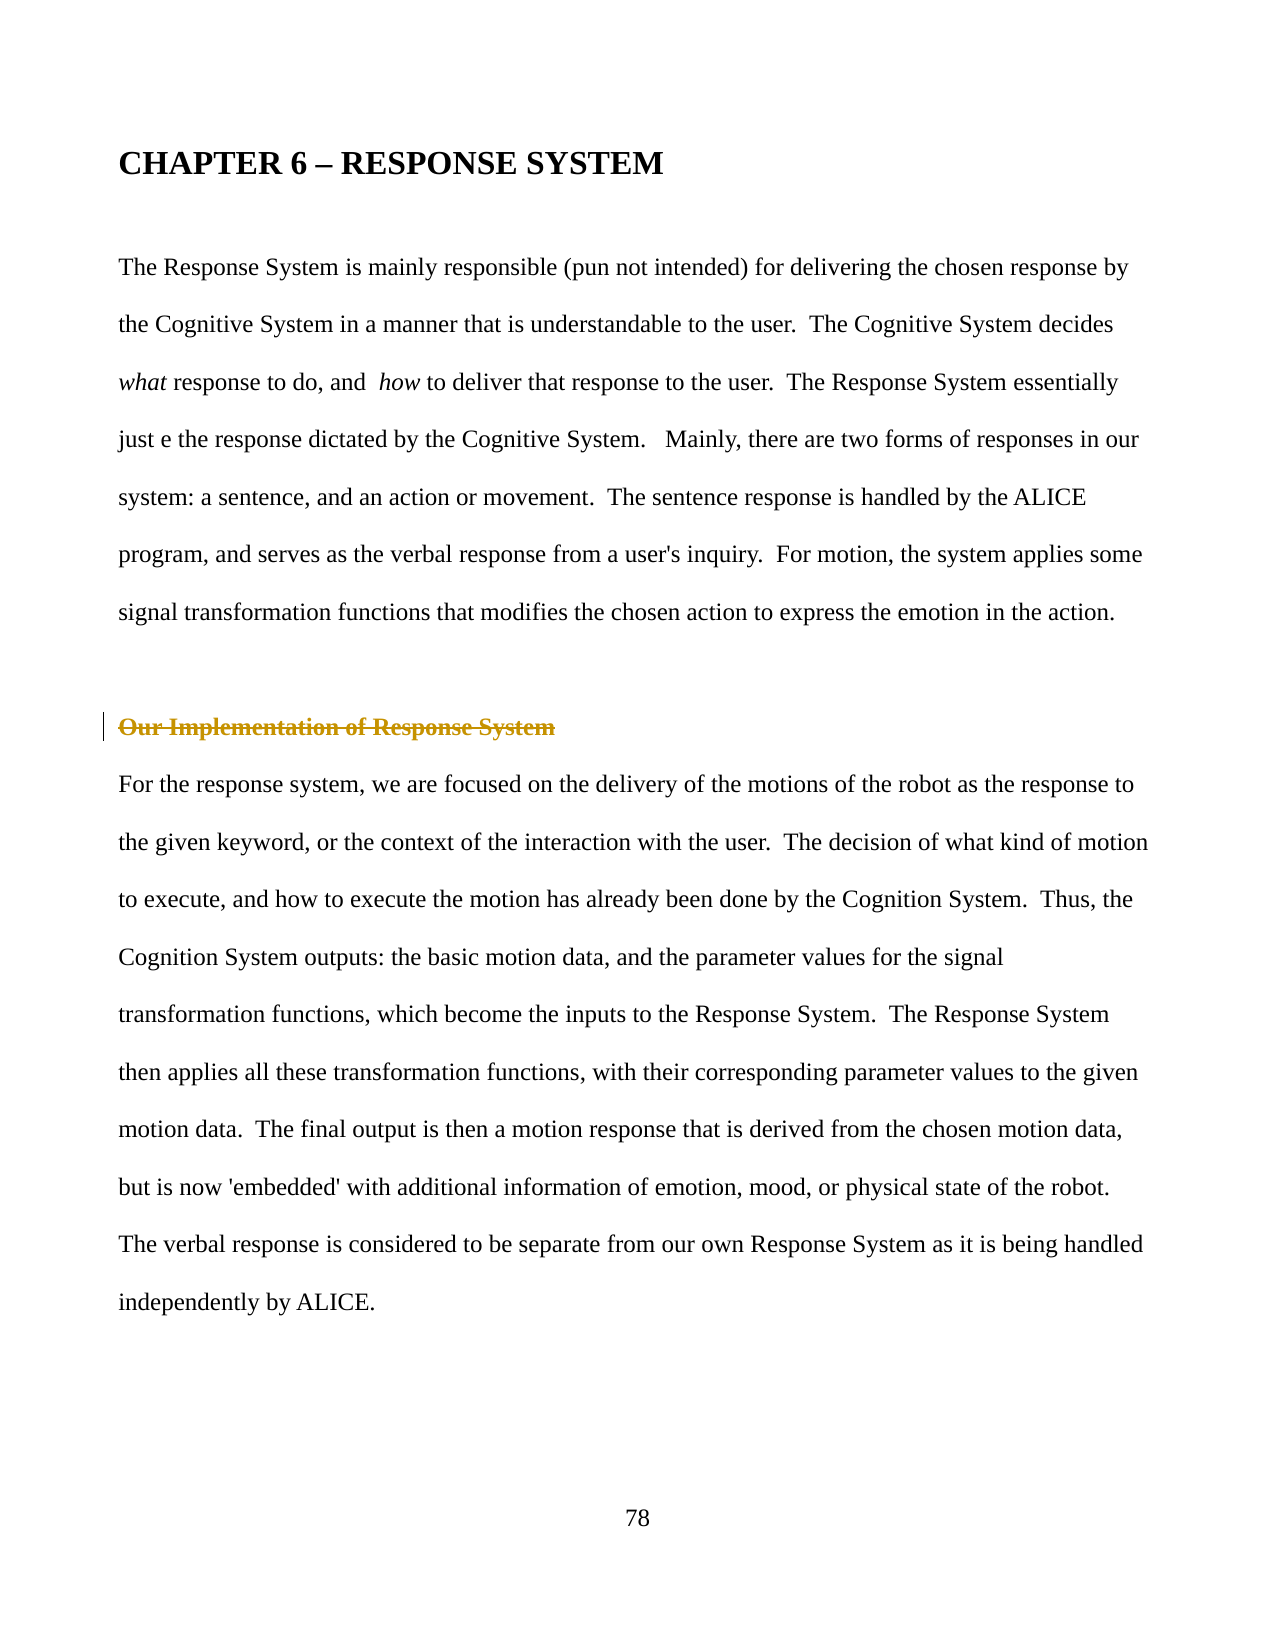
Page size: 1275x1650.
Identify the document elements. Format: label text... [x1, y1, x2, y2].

text The Response System is mainly responsible (pun not intended) for delivering the chosen response by the Cognitive System in a manner that is understandable to the user. The Cognitive System decides what response to do, and how to deliver that response to the user. The Response System essentially just e the response dictated by the Cognitive System. Mainly, there are two forms of responses in our system: a sentence, and an action or movement. The sentence response is handled by the ALICE program, and serves as the verbal response from a user's inquiry. For motion, the system applies some signal transformation functions that modifies the chosen action to express the emotion in the action. [118, 252, 1157, 626]
subtitle CHAPTER 6 – RESPONSE SYSTEM [118, 143, 1157, 182]
text For the response system, we are focused on the delivery of the motions of the robot as the response to the given keyword, or the context of the interaction with the user. The decision of what kind of motion to execute, and how to execute the motion has already been done by the Cognition System. Thus, the Cognition System outputs: the basic motion data, and the parameter values for the signal transformation functions, which become the inputs to the Response System. The Response System then applies all these transformation functions, with their corresponding parameter values to the given motion data. The final output is then a motion response that is derived from the chosen motion data, but is now 'embedded' with additional information of emotion, mood, or physical state of the robot. The verbal response is considered to be separate from our own Response System as it is being handled independently by ALICE. [118, 769, 1157, 1316]
